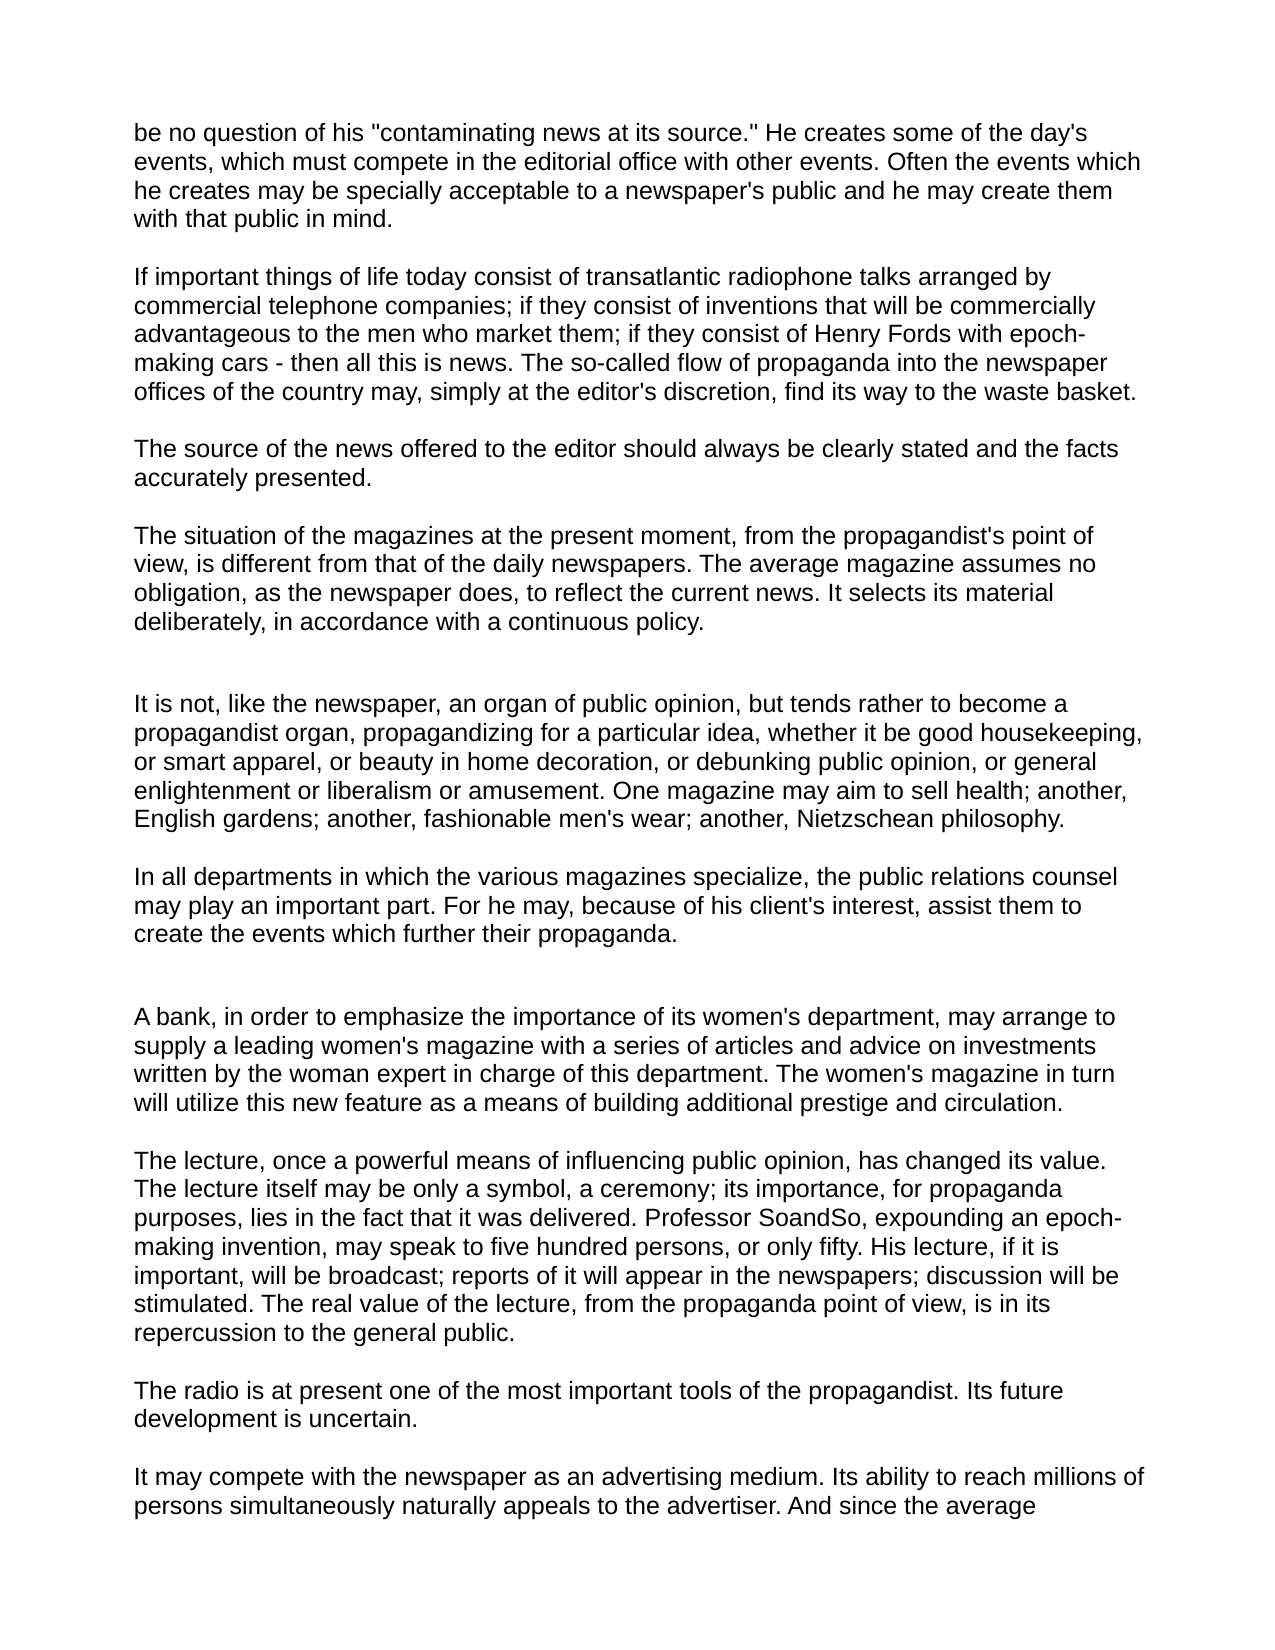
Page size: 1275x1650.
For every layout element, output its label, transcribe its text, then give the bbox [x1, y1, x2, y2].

text A bank, in order to emphasize the importance of its women's department, may arrange to supply a leading women's magazine with a series of articles and advice on investments written by the woman expert in charge of this department. The women's magazine in turn will utilize this new feature as a means of building additional prestige and circulation. The lecture, once a powerful means of influencing public opinion, has changed its value. The lecture itself may be only a symbol, a ceremony; its importance, for propaganda purposes, lies in the fact that it was delivered. Professor SoandSo, expounding an epoch-making invention, may speak to five hundred persons, or only fifty. His lecture, if it is important, will be broadcast; reports of it will appear in the newspapers; discussion will be stimulated. The real value of the lecture, from the propaganda point of view, is in its repercussion to the general public. The radio is at present one of the most important tools of the propagandist. Its future development is uncertain. It may compete with the newspaper as an advertising medium. Its ability to reach millions of persons simultaneously naturally appeals to the advertiser. And since the average [134, 1002, 1147, 1519]
text be no question of his "contaminating news at its source." He creates some of the day's events, which must compete in the editorial office with other events. Often the events which he creates may be specially acceptable to a newspaper's public and he may create them with that public in mind. If important things of life today consist of transatlantic radiophone talks arranged by commercial telephone companies; if they consist of inventions that will be commercially advantageous to the men who market them; if they consist of Henry Fords with epoch-making cars - then all this is news. The so-called flow of propaganda into the newspaper offices of the country may, simply at the editor's discretion, find its way to the waste basket. The source of the news offered to the editor should always be clearly stated and the facts accurately presented. The situation of the magazines at the present moment, from the propagandist's point of view, is different from that of the daily newspapers. The average magazine assumes no obligation, as the newspaper does, to reflect the current news. It selects its material deliberately, in accordance with a continuous policy. [134, 118, 1147, 636]
text It is not, like the newspaper, an organ of public opinion, but tends rather to become a propagandist organ, propagandizing for a particular idea, whether it be good housekeeping, or smart apparel, or beauty in home decoration, or debunking public opinion, or general enlightenment or liberalism or amusement. One magazine may aim to sell health; another, English gardens; another, fashionable men's wear; another, Nietzschean philosophy. In all departments in which the various magazines specialize, the public relations counsel may play an important part. For he may, because of his client's interest, assist them to create the events which further their propaganda. [134, 689, 1147, 948]
